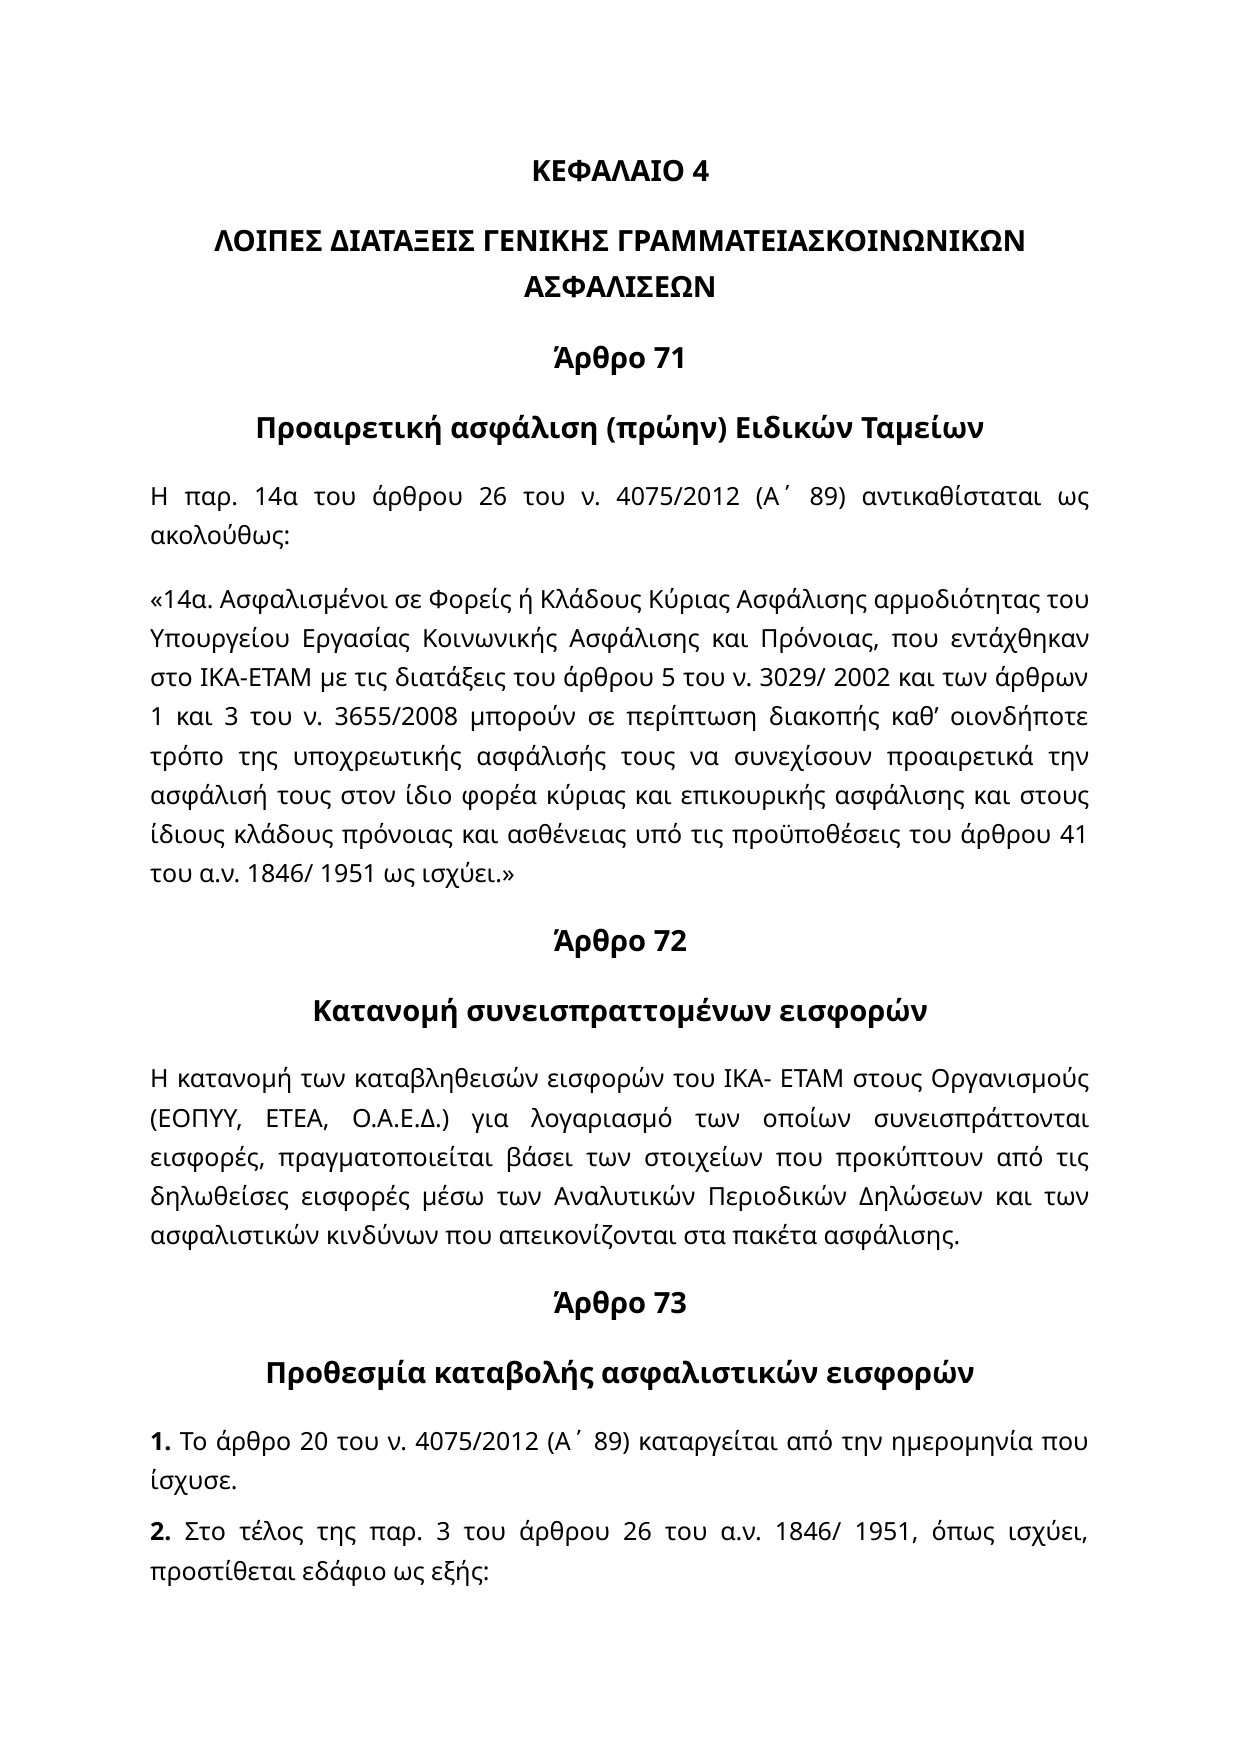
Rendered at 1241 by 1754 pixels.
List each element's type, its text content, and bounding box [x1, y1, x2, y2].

subtitle Προαιρετική ασφάλιση (πρώην) Ειδικών Ταμείων [150, 407, 1090, 447]
subtitle ΛΟΙΠΕΣ ΔΙΑΤΑΞΕΙΣ ΓΕΝΙΚΗΣ ΓΡΑΜΜΑΤΕΙΑΣΚΟΙΝΩΝΙΚΩΝ ΑΣΦΑΛΙΣΕΩΝ [150, 221, 1090, 306]
text 1. Το άρθρο 20 του ν. 4075/2012 (Α΄ 89) καταργείται από την ημερομηνία που ίσχυσε. [150, 1423, 1090, 1496]
subtitle Προθεσμία καταβολής ασφαλιστικών εισφορών [150, 1352, 1090, 1392]
subtitle Άρθρο 71 [150, 337, 1090, 377]
text Η παρ. 14α του άρθρου 26 του ν. 4075/2012 (Α΄ 89) αντικαθίσταται ως ακολούθως: [150, 478, 1090, 551]
subtitle Άρθρο 72 [150, 920, 1090, 959]
text 2. Στο τέλος της παρ. 3 του άρθρου 26 του α.ν. 1846/ 1951, όπως ισχύει, προστίθεται εδάφιο ως εξής: [150, 1514, 1090, 1587]
text «14α. Ασφαλισμένοι σε Φορείς ή Κλάδους Κύριας Ασφάλισης αρμοδιότητας του Υπουργείου Εργασίας Κοινωνικής Ασφάλισης και Πρόνοιας, που εντάχθηκαν στο ΙΚΑ-ΕΤΑΜ με τις διατάξεις του άρθρου 5 του ν. 3029/ 2002 και των άρθρων 1 και 3 του ν. 3655/2008 μπορούν σε περίπτωση διακοπής καθ’ οιονδήποτε τρόπο της υποχρεωτικής ασφάλισής τους να συνεχίσουν προαιρετικά την ασφάλισή τους στον ίδιο φορέα κύριας και επικουρικής ασφάλισης και στους ίδιους κλάδους πρόνοιας και ασθένειας υπό τις προϋποθέσεις του άρθρου 41 του α.ν. 1846/ 1951 ως ισχύει.» [150, 581, 1090, 890]
subtitle Άρθρο 73 [150, 1282, 1090, 1322]
subtitle Κατανομή συνεισπραττομένων εισφορών [150, 990, 1090, 1030]
text Η κατανομή των καταβληθεισών εισφορών του ΙΚΑ- ΕΤΑΜ στους Οργανισμούς (ΕΟΠΥΥ, ΕΤΕΑ, Ο.Α.Ε.Δ.) για λογαριασμό των οποίων συνεισπράττονται εισφορές, πραγματοποιείται βάσει των στοιχείων που προκύπτουν από τις δηλωθείσες εισφορές μέσω των Αναλυτικών Περιοδικών Δηλώσεων και των ασφαλιστικών κινδύνων που απεικονίζονται στα πακέτα ασφάλισης. [150, 1061, 1090, 1252]
subtitle ΚΕΦΑΛΑΙΟ 4 [150, 150, 1090, 190]
